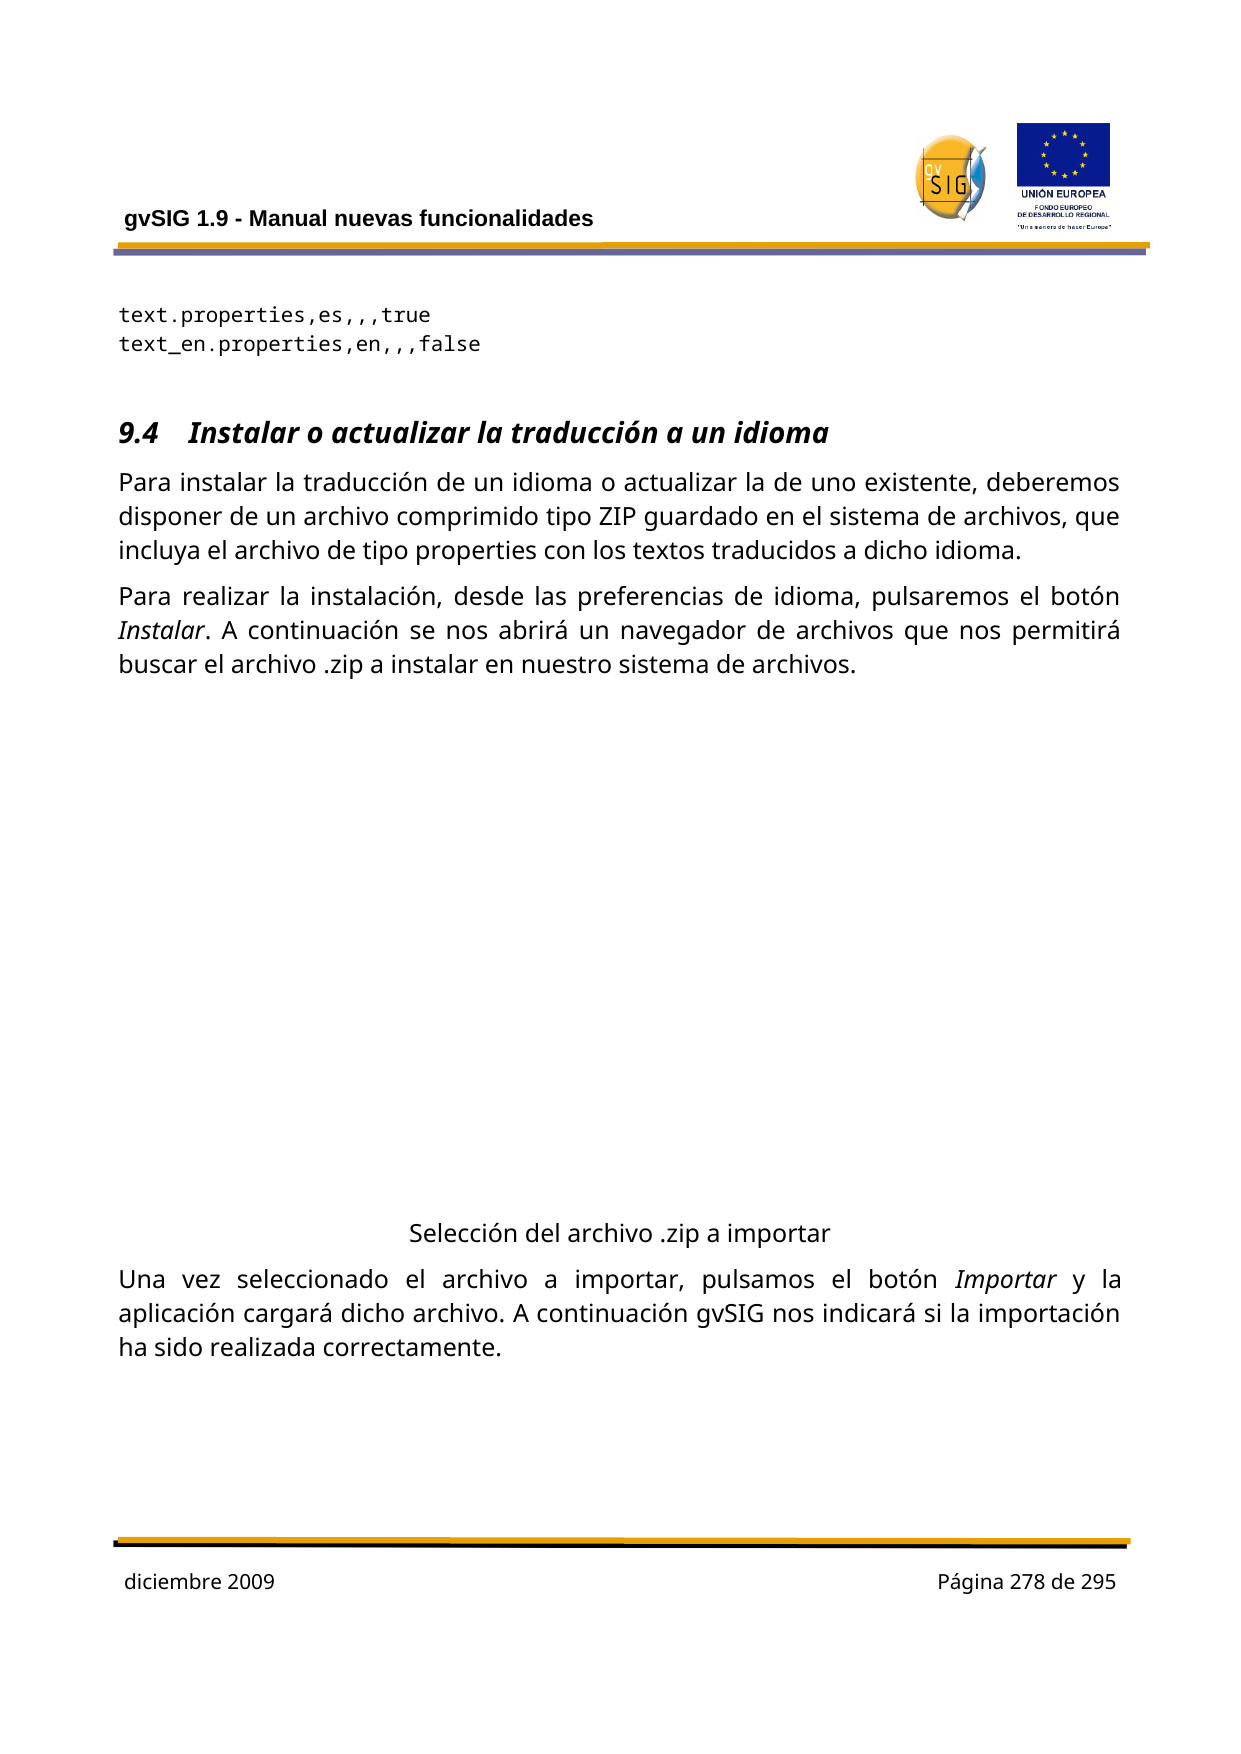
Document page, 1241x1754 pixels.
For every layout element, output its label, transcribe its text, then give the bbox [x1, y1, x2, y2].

subtitle Instalar o actualizar la traducción a un idioma [118, 412, 1122, 452]
picture [1015, 123, 1112, 232]
picture [914, 134, 987, 222]
text Una vez seleccionado el archivo a importar, pulsamos el botón Importar y la aplicación cargará dicho archivo. A continuación gvSIG nos indicará si la importación ha sido realizada correctamente. [118, 1262, 1122, 1364]
text Para realizar la instalación, desde las preferencias de idioma, pulsaremos el botón Instalar. A continuación se nos abrirá un navegador de archivos que nos permitirá buscar el archivo .zip a instalar en nuestro sistema de archivos. [118, 579, 1122, 681]
text text_en.properties,en,,,false [118, 329, 1122, 357]
text text.properties,es,,,true [118, 301, 1122, 329]
text Selección del archivo .zip a importar [118, 1215, 1122, 1249]
text Para instalar la traducción de un idioma o actualizar la de uno existente, deberemos disponer de un archivo comprimido tipo ZIP guardado en el sistema de archivos, que incluya el archivo de tipo properties con los textos traducidos a dicho idioma. [118, 464, 1122, 566]
